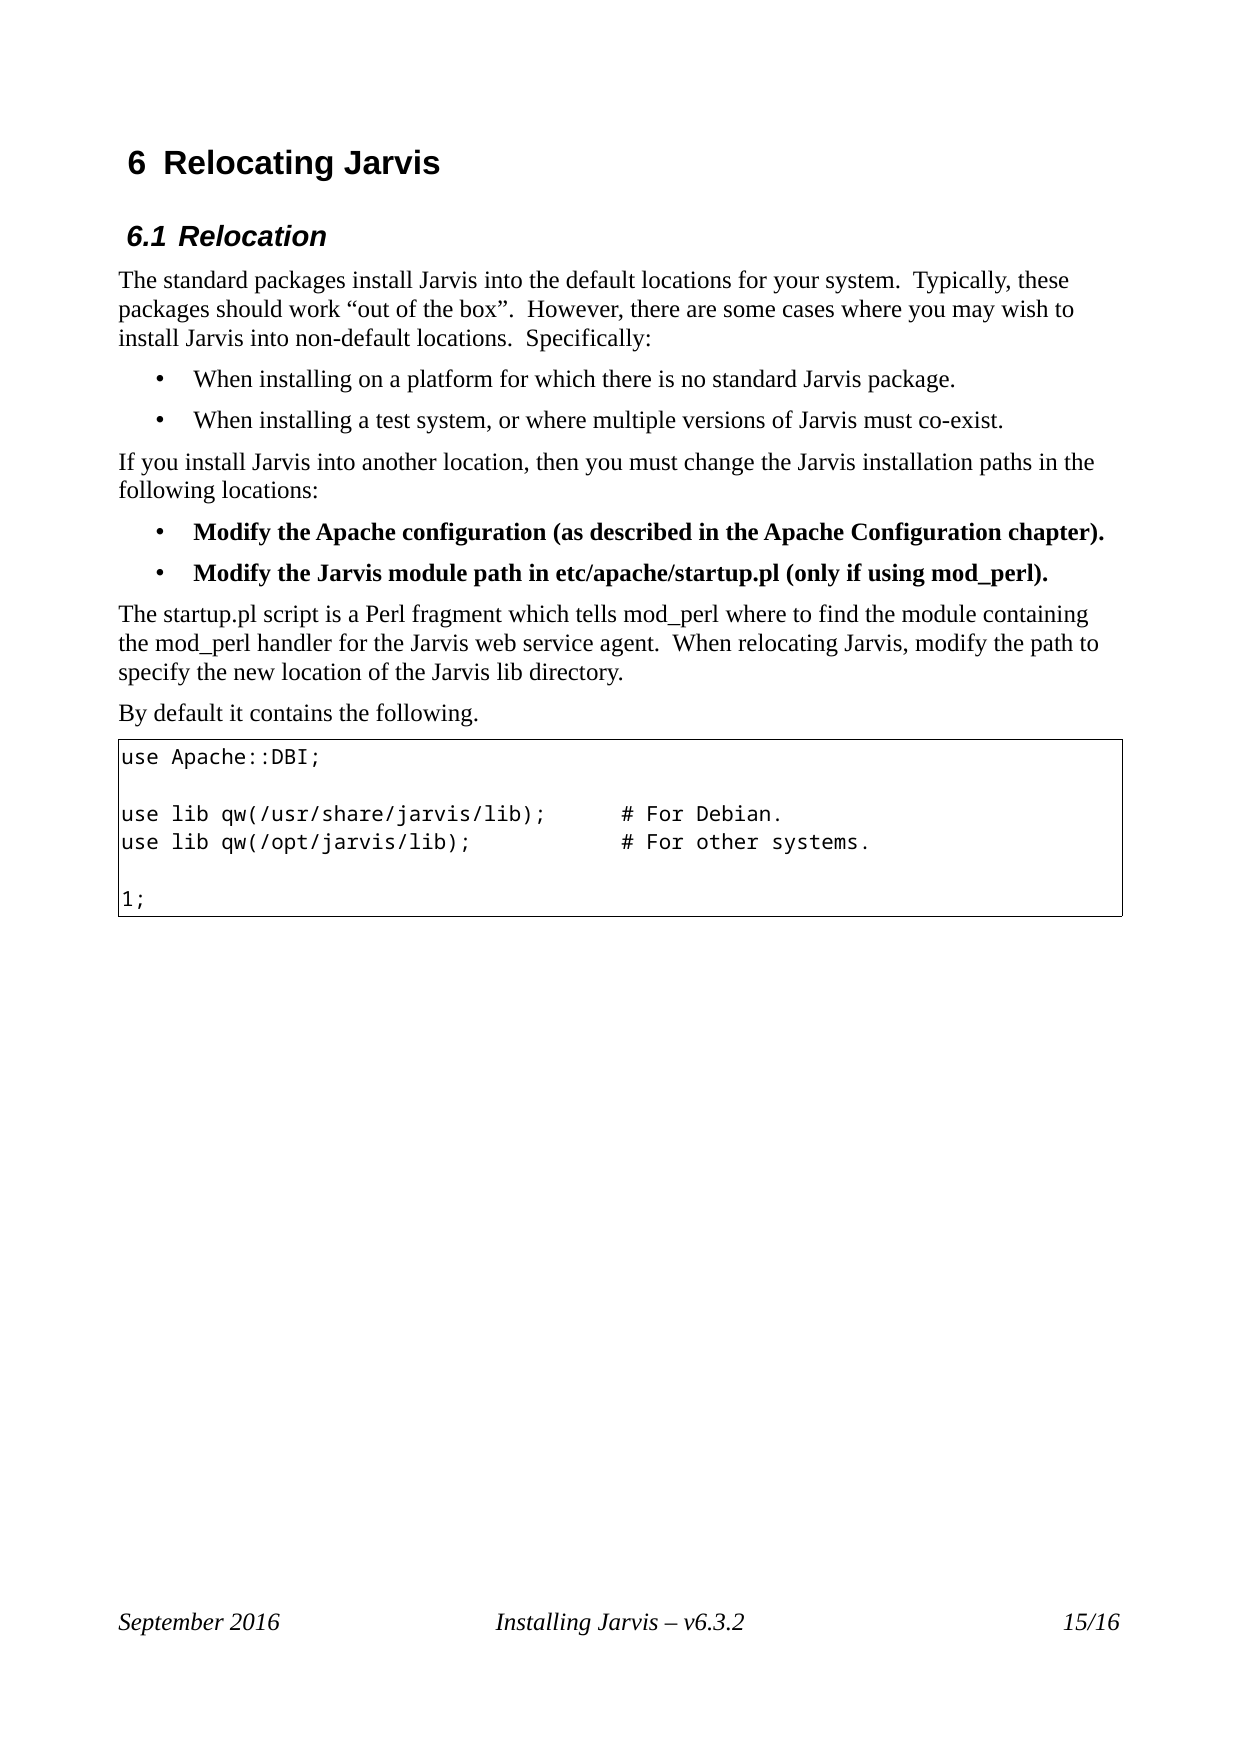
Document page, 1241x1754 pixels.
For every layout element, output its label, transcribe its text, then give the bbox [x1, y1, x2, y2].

list Modify the Apache configuration (as described in the Apache Configuration chapter). [156, 517, 1122, 545]
text 1; [119, 881, 1122, 916]
text If you install Jarvis into another location, then you must change the Jarvis installation paths in the following locations: [118, 447, 1122, 504]
text use Apache::DBI; [119, 740, 1122, 771]
text use lib qw(/usr/share/jarvis/lib); # For Debian. [119, 796, 1122, 824]
list When installing a test system, or where multiple versions of Jarvis must co-exist. [156, 405, 1122, 434]
text use lib qw(/opt/jarvis/lib); # For other systems. [119, 824, 1122, 856]
subtitle Relocating Jarvis [118, 143, 1122, 182]
text The startup.pl script is a Perl fragment which tells mod_perl where to find the module containing the mod_perl handler for the Jarvis web service agent. When relocating Jarvis, modify the path to specify the new location of the Jarvis lib directory. [118, 599, 1122, 685]
list When installing on a platform for which there is no standard Jarvis package. [156, 364, 1122, 393]
subtitle Relocation [118, 219, 1122, 253]
text The standard packages install Jarvis into the default locations for your system. Typically, these packages should work “out of the box”. However, there are some cases where you may wish to install Jarvis into non-default locations. Specifically: [118, 265, 1122, 352]
list Modify the Jarvis module path in etc/apache/startup.pl (only if using mod_perl). [156, 558, 1122, 587]
text By default it contains the following. [118, 698, 1122, 727]
